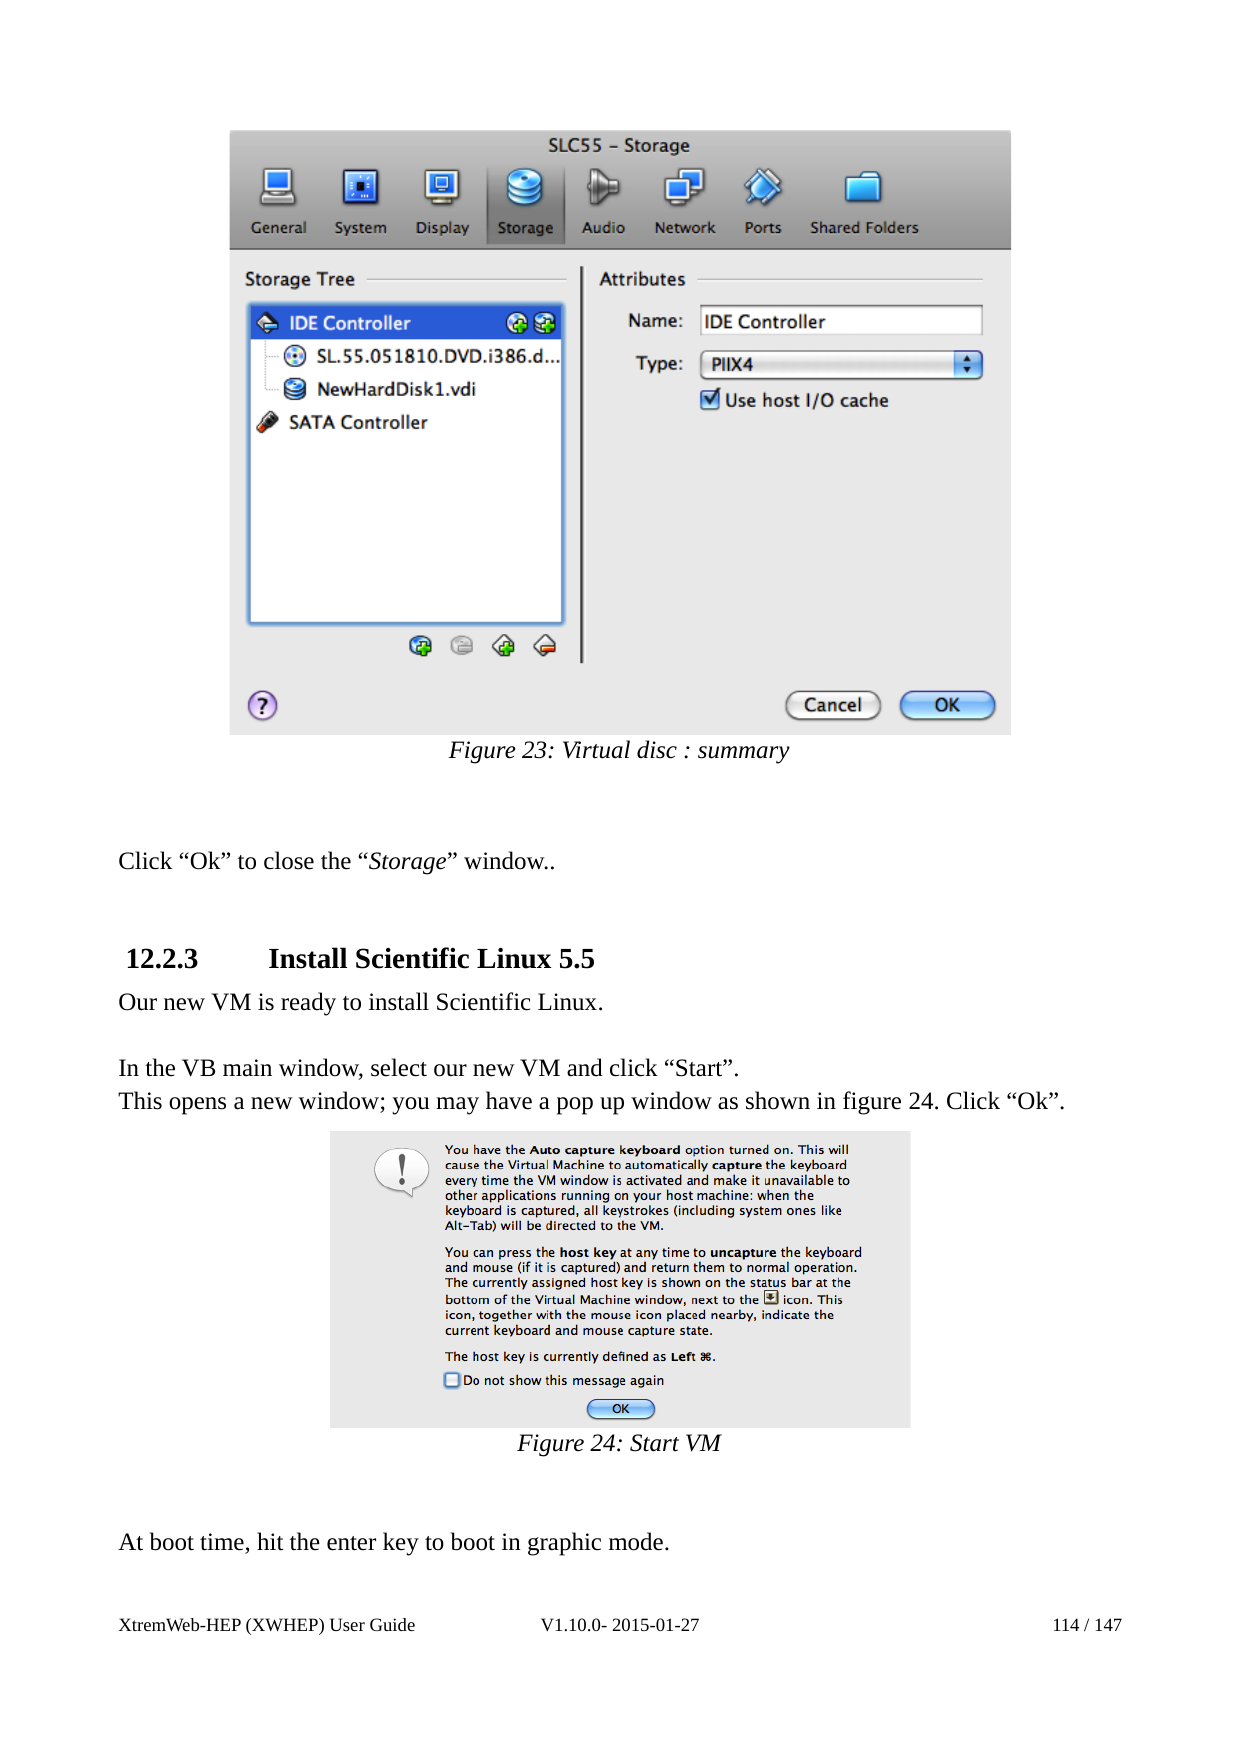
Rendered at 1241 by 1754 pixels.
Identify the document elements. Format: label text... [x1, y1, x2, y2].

subtitle Install Scientific Linux 5.5 [118, 941, 1122, 975]
text In the VB main window, select our new VM and click “Start”. [118, 1053, 1122, 1082]
text This opens a new window; you may have a pop up window as shown in figure 24. Click “Ok”. [118, 1086, 1122, 1115]
text At boot time, hit the enter key to boot in graphic mode. [118, 1527, 1122, 1555]
text Click “Ok” to close the “Storage” window.. [118, 846, 1122, 875]
text Figure 24: Start VM [330, 1428, 911, 1456]
text Our new VM is ready to install Scientific Linux. [118, 987, 1122, 1016]
text Figure 23: Virtual disc : summary [229, 735, 1011, 764]
picture [330, 1131, 911, 1428]
picture [229, 130, 1012, 735]
